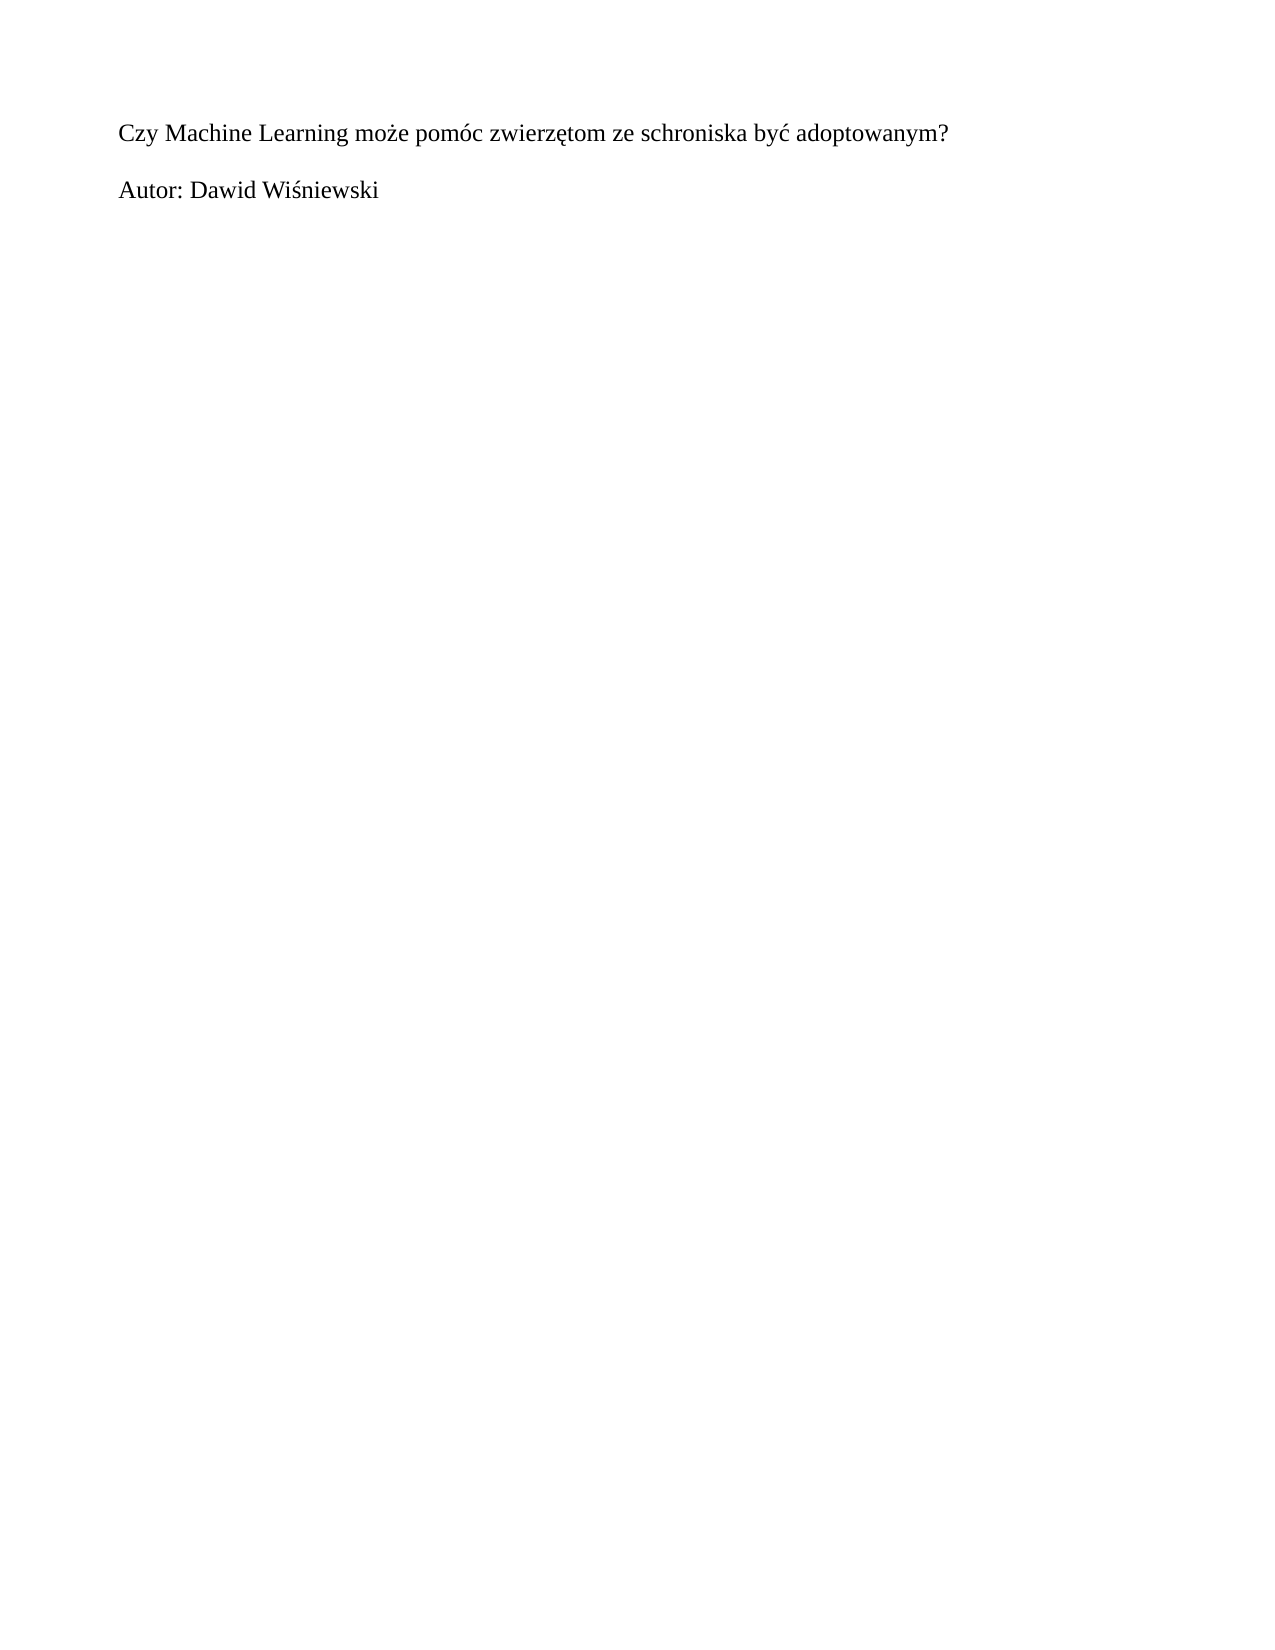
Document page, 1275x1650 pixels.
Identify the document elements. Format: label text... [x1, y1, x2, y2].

text Autor: Dawid Wiśniewski [118, 176, 1157, 204]
text Czy Machine Learning może pomóc zwierzętom ze schroniska być adoptowanym? [118, 118, 1157, 147]
